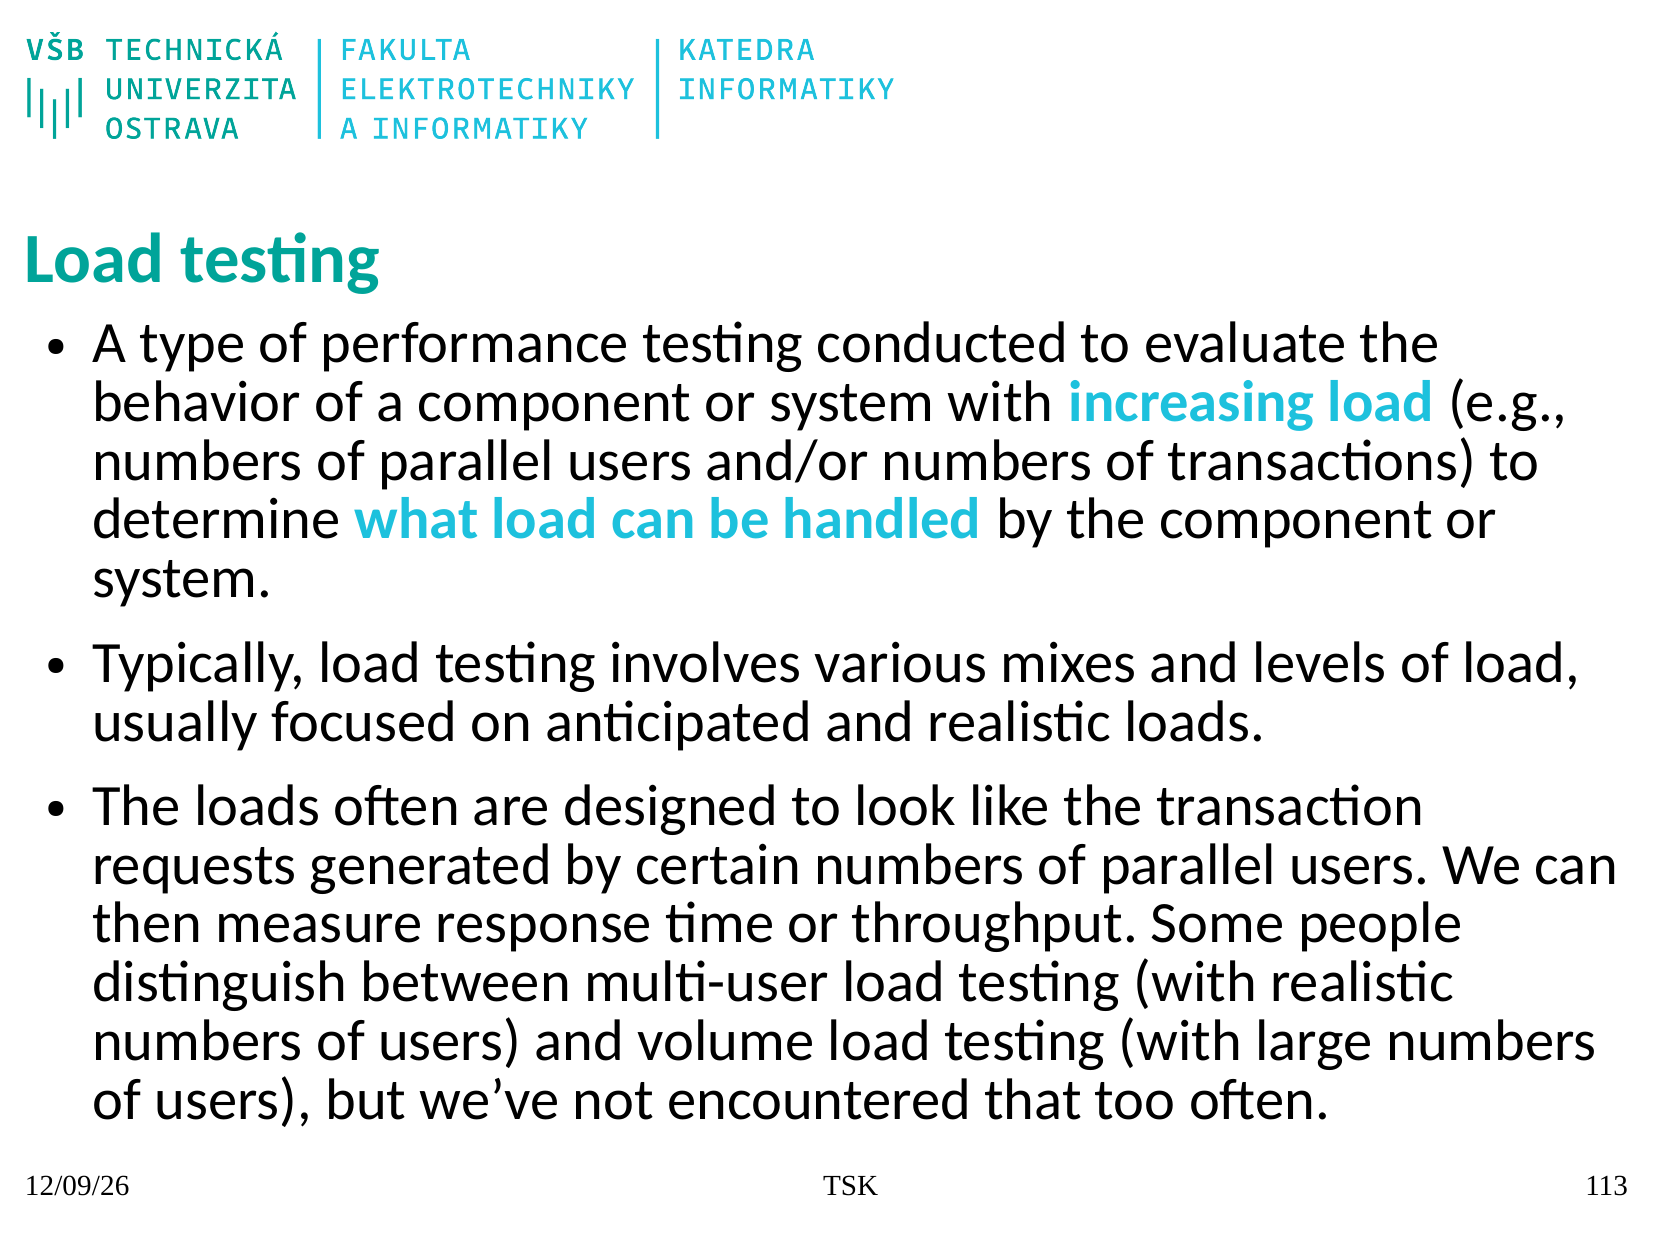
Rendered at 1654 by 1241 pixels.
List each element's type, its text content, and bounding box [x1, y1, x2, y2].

picture [26, 31, 894, 139]
title Load testing [24, 169, 1629, 300]
list A type of performance testing conducted to evaluate the behavior of a component or system with increasing load (e.g., numbers of parallel users and/or numbers of transactions) to determine what load can be handled by the component or system. Typically, load testing involves various mixes and levels of load, usually focused on anticipated and realistic loads. The loads often are designed to look like the transaction requests generated by certain numbers of parallel users. We can then measure response time or throughput. Some people distinguish between multi-user load testing (with realistic numbers of users) and volume load testing (with large numbers of users), but we’ve not encountered that too often. [30, 318, 1629, 1146]
